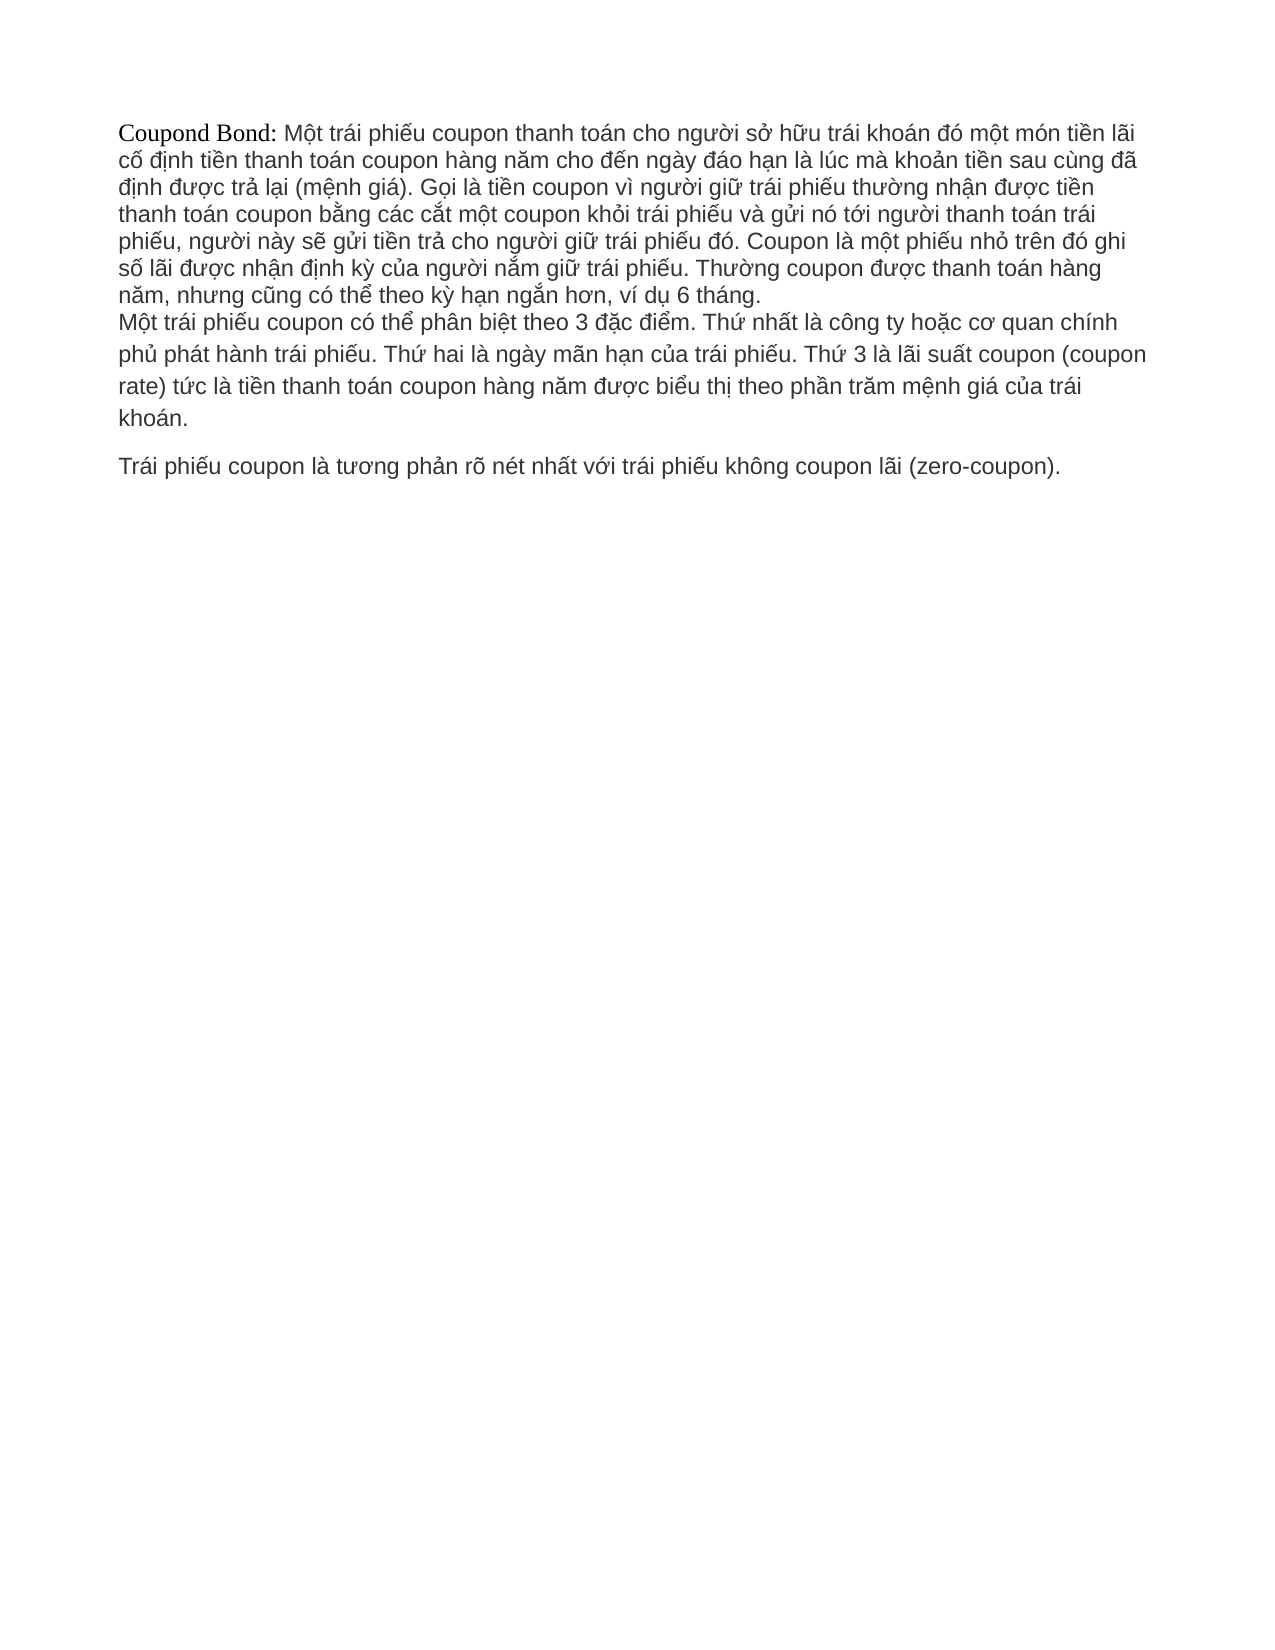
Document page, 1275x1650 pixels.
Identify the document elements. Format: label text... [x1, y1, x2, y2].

text Trái phiếu coupon là tương phản rõ nét nhất với trái phiếu không coupon lãi (zero-coupon). [118, 452, 1157, 479]
text Một trái phiếu coupon có thể phân biệt theo 3 đặc điểm. Thứ nhất là công ty hoặc cơ quan chính phủ phát hành trái phiếu. Thứ hai là ngày mãn hạn của trái phiếu. Thứ 3 là lãi suất coupon (coupon rate) tức là tiền thanh toán coupon hàng năm được biểu thị theo phần trăm mệnh giá của trái khoán. [118, 308, 1157, 432]
text Coupond Bond: Một trái phiếu coupon thanh toán cho người sở hữu trái khoán đó một món tiền lãi cố định tiền thanh toán coupon hàng năm cho đến ngày đáo hạn là lúc mà khoản tiền sau cùng đã định được trả lại (mệnh giá). Gọi là tiền coupon vì người giữ trái phiếu thường nhận được tiền thanh toán coupon bằng các cắt một coupon khỏi trái phiếu và gửi nó tới người thanh toán trái phiếu, người này sẽ gửi tiền trả cho người giữ trái phiếu đó. Coupon là một phiếu nhỏ trên đó ghi số lãi được nhận định kỳ của người nắm giữ trái phiếu. Thường coupon được thanh toán hàng năm, nhưng cũng có thể theo kỳ hạn ngắn hơn, ví dụ 6 tháng. [118, 118, 1157, 308]
